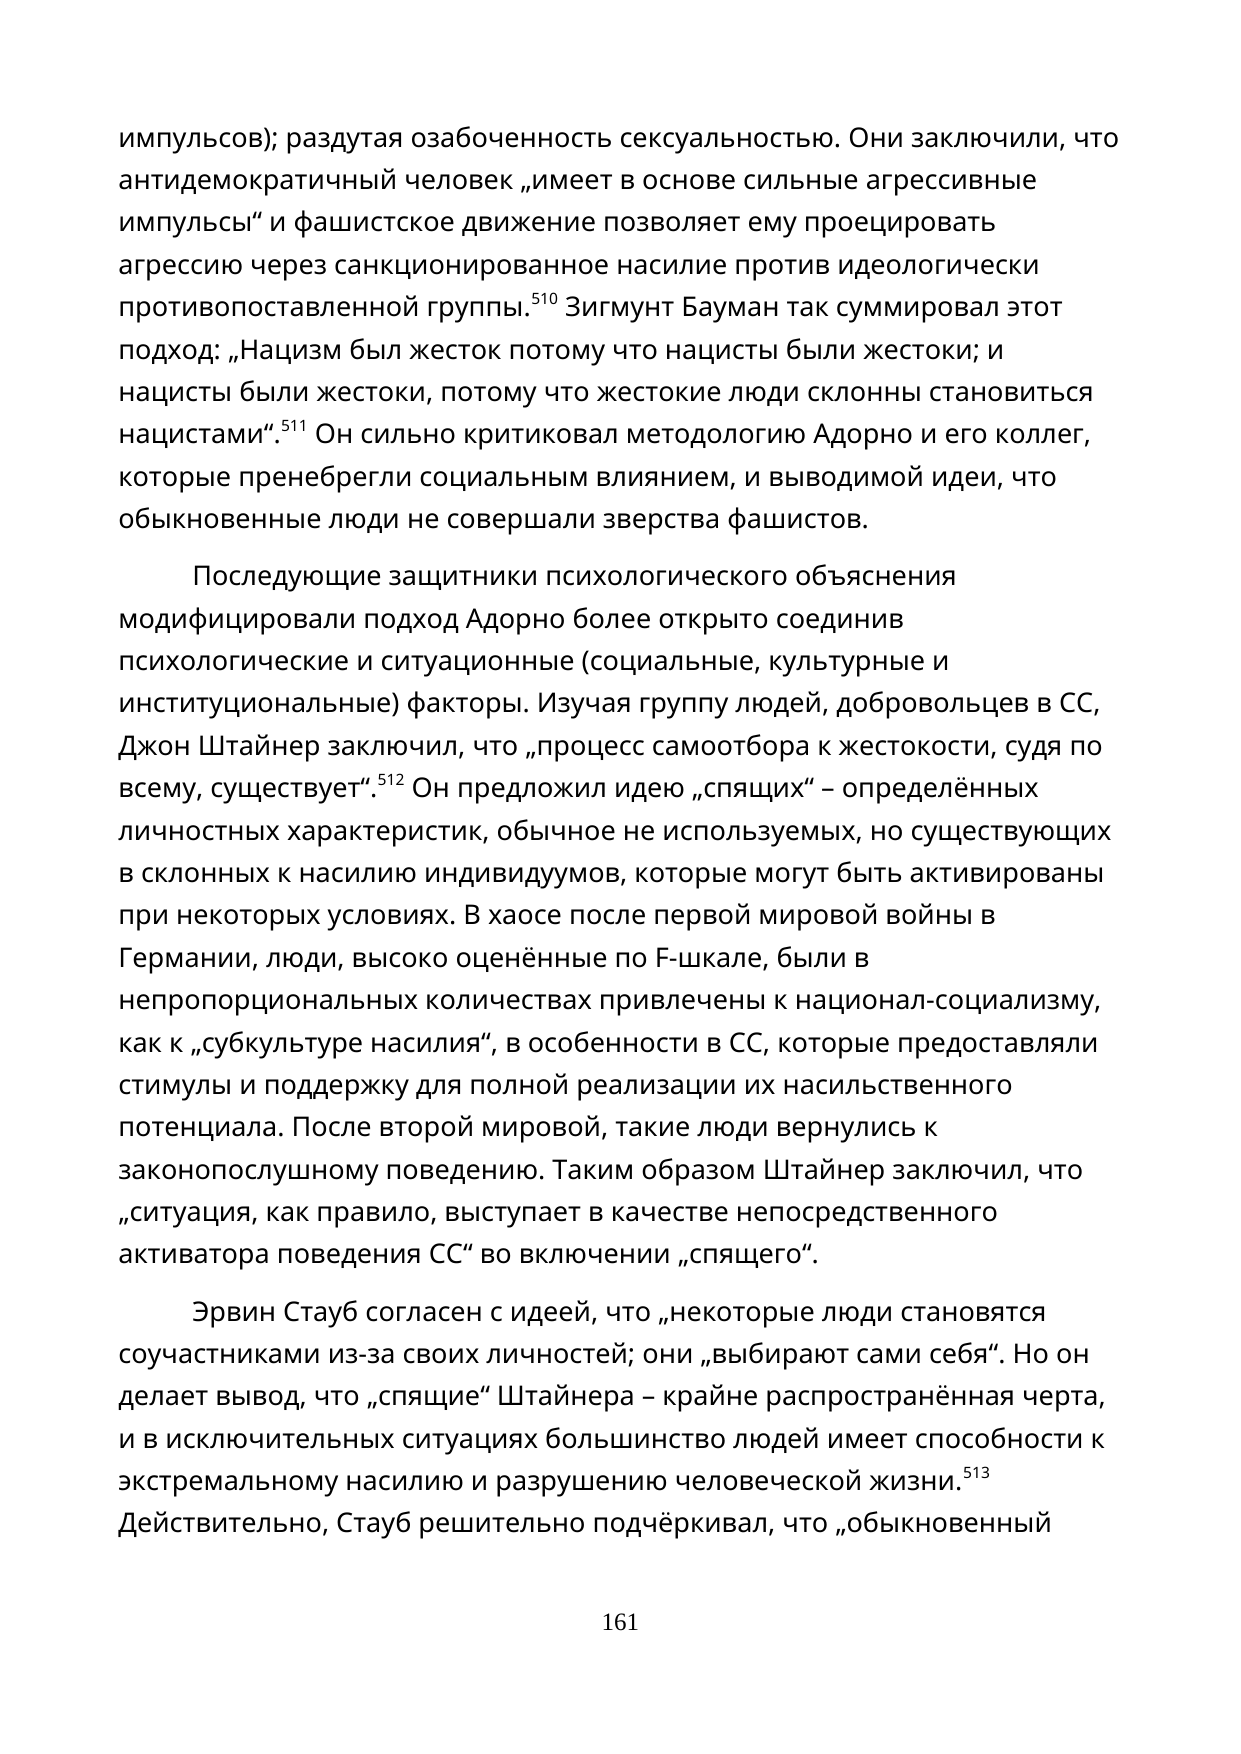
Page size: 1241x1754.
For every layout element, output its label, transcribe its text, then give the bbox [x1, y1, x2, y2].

text Последующие защитники психологического объяснения модифицировали подход Адорно более открыто соединив психологические и ситуационные (социальные, культурные и институциональные) факторы. Изучая группу людей, добровольцев в СС, Джон Штайнер заключил, что „процесс самоотбора к жестокости, судя по всему, существует“. Он предложил идею „спящих“ – определённых личностных характеристик, обычное не используемых, но существующих в склонных к насилию индивидуумов, которые могут быть активированы при некоторых условиях. В хаосе после первой мировой войны в Германии, люди, высоко оценённые по F-шкале, были в непропорциональных количествах привлечены к национал-социализму, как к „субкультуре насилия“, в особенности в СС, которые предоставляли стимулы и поддержку для полной реализации их насильственного потенциала. После второй мировой, такие люди вернулись к законопослушному поведению. Таким образом Штайнер заключил, что „ситуация, как правило, выступает в качестве непосредственного активатора поведения СС“ во включении „спящего“. [118, 557, 1122, 1272]
text импульсов); раздутая озабоченность сексуальностью. Они заключили, что антидемократичный человек „имеет в основе сильные агрессивные импульсы“ и фашистское движение позволяет ему проецировать агрессию через санкционированное насилие против идеологически противопоставленной группы. Зигмунт Бауман так суммировал этот подход: „Нацизм был жесток потому что нацисты были жестоки; и нацисты были жестоки, потому что жестокие люди склонны становиться нацистами“. Он сильно критиковал методологию Адорно и его коллег, которые пренебрегли социальным влиянием, и выводимой идеи, что обыкновенные люди не совершали зверства фашистов. [118, 118, 1122, 537]
text Эрвин Стауб согласен с идеей, что „некоторые люди становятся соучастниками из-за своих личностей; они „выбирают сами себя“. Но он делает вывод, что „спящие“ Штайнера – крайне распространённая черта, и в исключительных ситуациях большинство людей имеет способности к экстремальному насилию и разрушению человеческой жизни. Действительно, Стауб решительно подчёркивал, что „обыкновенный [118, 1292, 1122, 1541]
